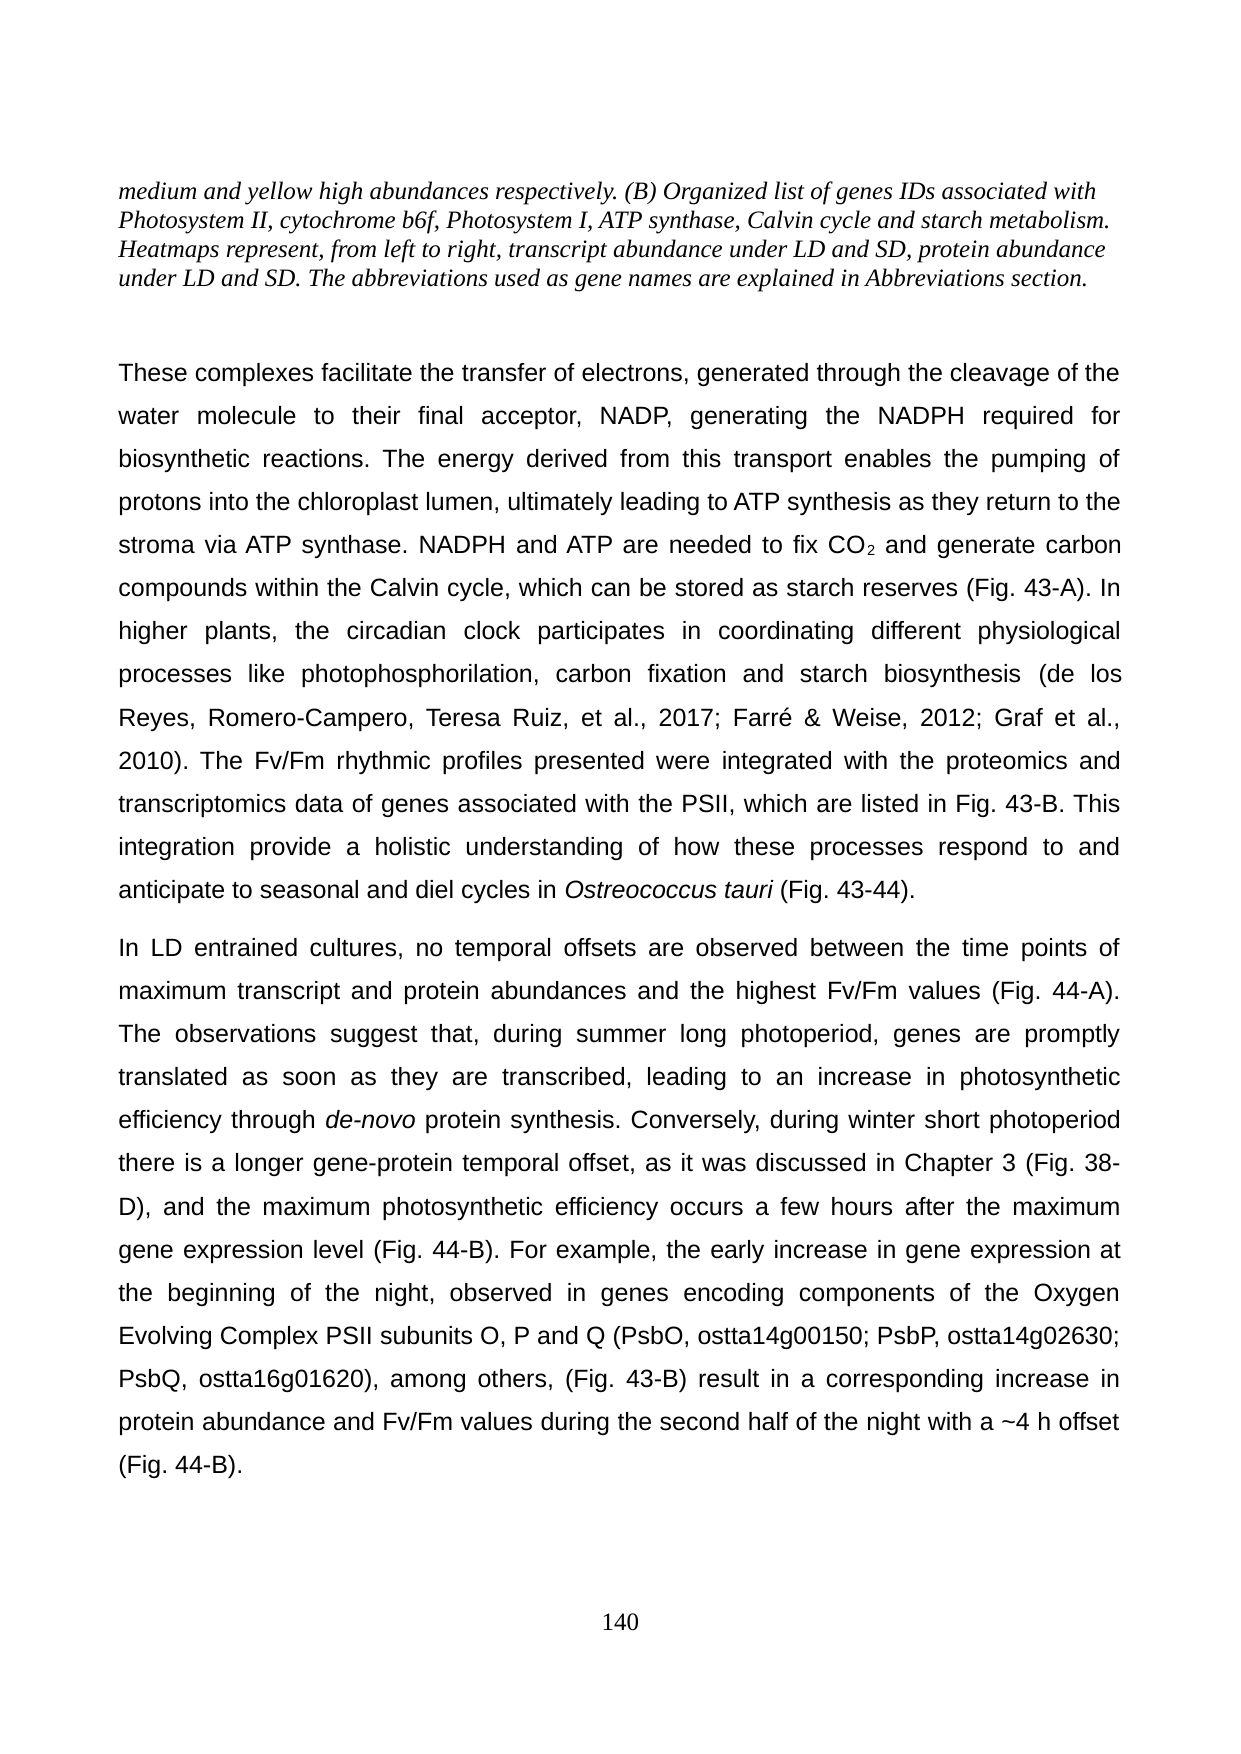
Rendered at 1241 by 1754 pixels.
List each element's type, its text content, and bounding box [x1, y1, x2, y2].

text In LD entrained cultures, no temporal offsets are observed between the time points of maximum transcript and protein abundances and the highest Fv/Fm values (Fig. 44-A). The observations suggest that, during summer long photoperiod, genes are promptly translated as soon as they are transcribed, leading to an increase in photosynthetic efficiency through de-novo protein synthesis. Conversely, during winter short photoperiod there is a longer gene-protein temporal offset, as it was discussed in Chapter 3 (Fig. 38-D), and the maximum photosynthetic efficiency occurs a few hours after the maximum gene expression level (Fig. 44-B). For example, the early increase in gene expression at the beginning of the night, observed in genes encoding components of the Oxygen Evolving Complex PSII subunits O, P and Q (PsbO, ostta14g00150; PsbP, ostta14g02630; PsbQ, ostta16g01620), among others, (Fig. 43-B) result in a corresponding increase in protein abundance and Fv/Fm values during the second half of the night with a ~4 h offset (Fig. 44-B). [118, 933, 1122, 1479]
text These complexes facilitate the transfer of electrons, generated through the cleavage of the water molecule to their final acceptor, NADP, generating the NADPH required for biosynthetic reactions. The energy derived from this transport enables the pumping of protons into the chloroplast lumen, ultimately leading to ATP synthesis as they return to the stroma via ATP synthase. NADPH and ATP are needed to fix CO2 and generate carbon compounds within the Calvin cycle, which can be stored as starch reserves (Fig. 43-A). In higher plants, the circadian clock participates in coordinating different physiological processes like photophosphorilation, carbon fixation and starch biosynthesis (de los Reyes, Romero-Campero, Teresa Ruiz, et al., 2017; Farré & Weise, 2012; Graf et al., 2010)⁠. The Fv/Fm rhythmic profiles presented were integrated with the proteomics and transcriptomics data of genes associated with the PSII, which are listed in Fig. 43-B. This integration provide a holistic understanding of how these processes respond to and anticipate to seasonal and diel cycles in Ostreococcus tauri (Fig. 43-44). [118, 358, 1122, 904]
text medium and yellow high abundances respectively. (B) Organized list of genes IDs associated with Photosystem II, cytochrome b6f, Photosystem I, ATP synthase, Calvin cycle and starch metabolism. Heatmaps represent, from left to right, transcript abundance under LD and SD, protein abundance under LD and SD. The abbreviations used as gene names are explained in Abbreviations section. [118, 176, 1122, 291]
